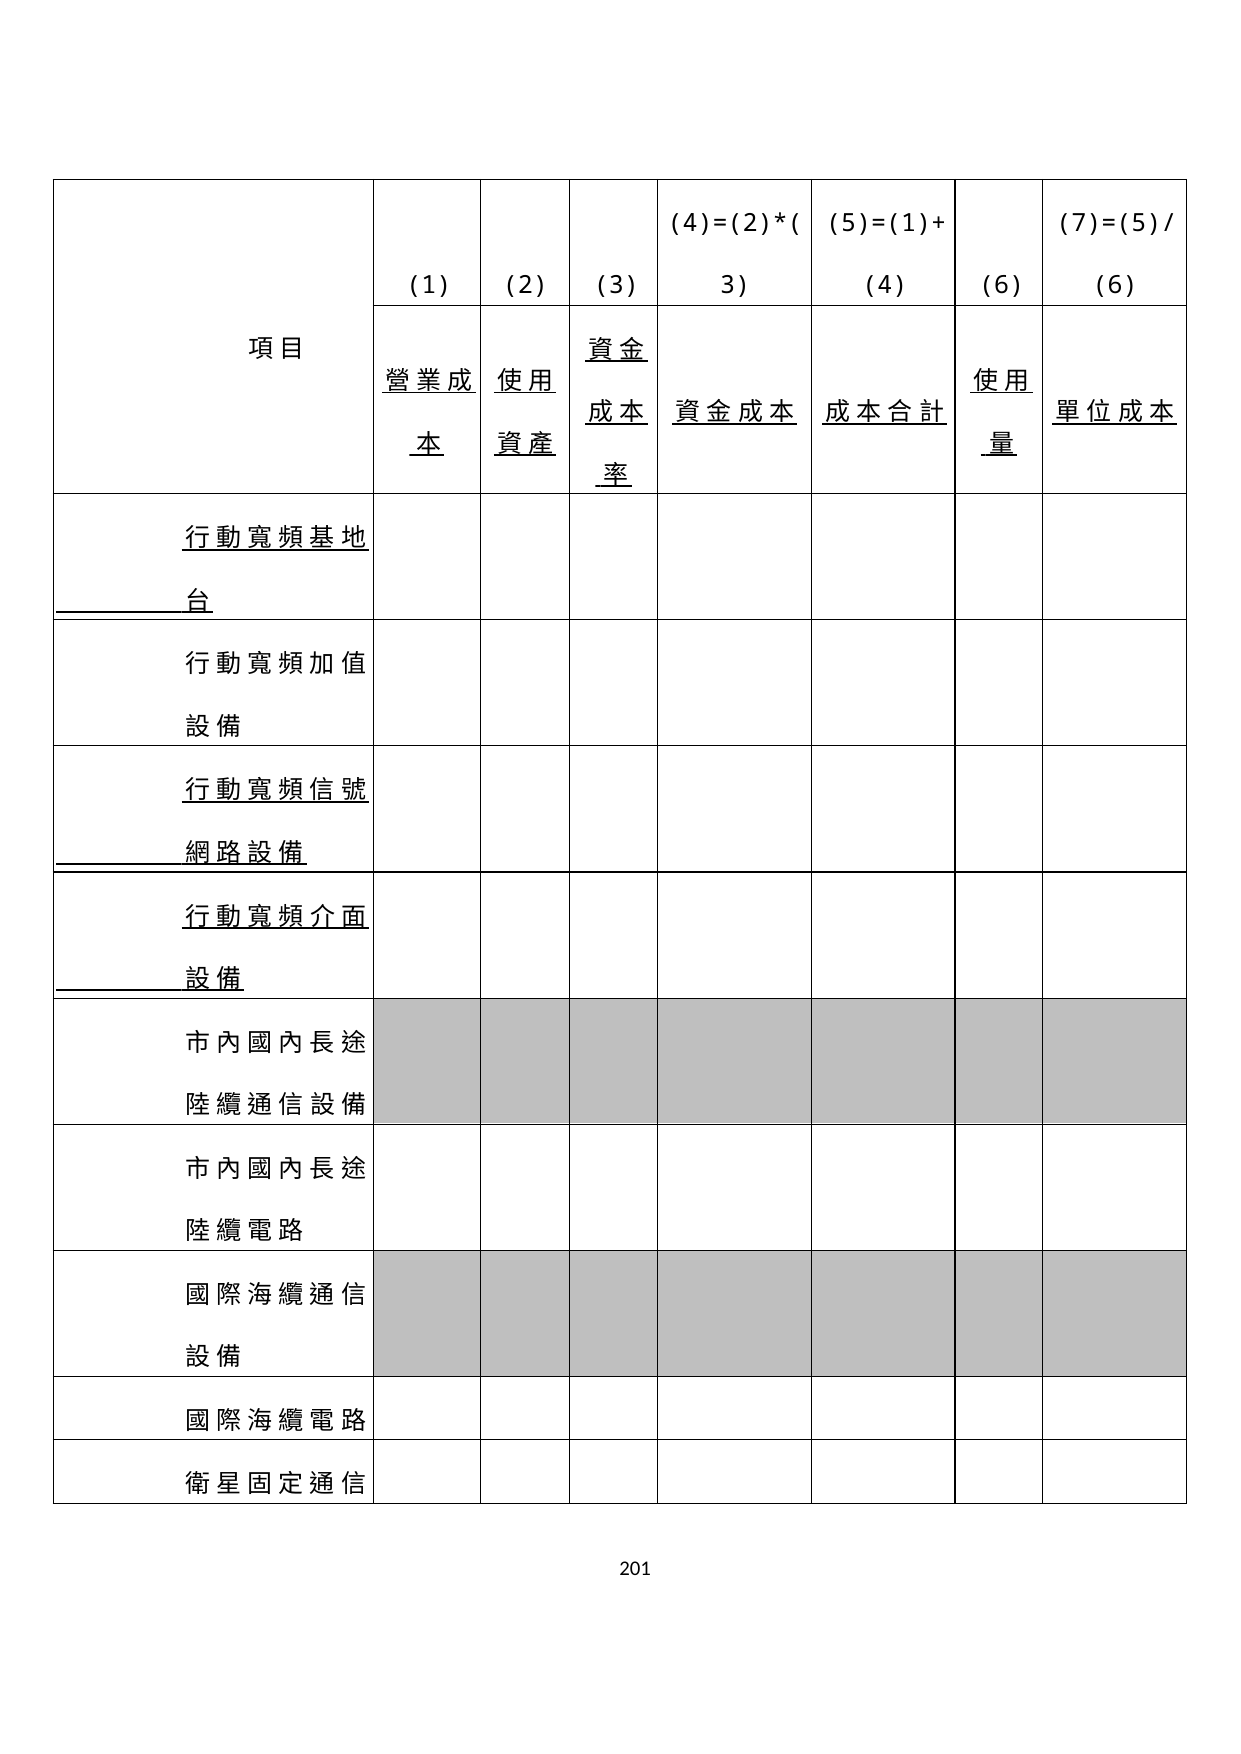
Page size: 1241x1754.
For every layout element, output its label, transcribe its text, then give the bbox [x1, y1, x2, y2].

table_cell [570, 1440, 657, 1503]
table_cell [1043, 1125, 1186, 1249]
table_cell 市內國內長途陸纜電路 [54, 1125, 373, 1249]
table_cell [812, 1377, 954, 1439]
table_cell [1043, 494, 1186, 619]
table_cell [1187, 1376, 1216, 1439]
table_header (2) [481, 180, 569, 305]
table_cell [570, 1251, 657, 1376]
table_cell [374, 999, 480, 1123]
table_cell 使用 資產 [481, 306, 569, 493]
table_cell [1187, 619, 1216, 745]
table_cell [658, 494, 811, 619]
table_cell [1187, 745, 1216, 871]
table_cell 營業成本 [374, 306, 480, 493]
table_cell [1043, 873, 1186, 997]
table_cell [481, 746, 569, 871]
table_cell [812, 746, 954, 871]
table_cell [481, 1377, 569, 1439]
table_cell [956, 1125, 1042, 1249]
table_cell [570, 873, 657, 997]
table_cell [658, 999, 811, 1123]
table_cell [374, 494, 480, 619]
table_cell [1187, 1124, 1216, 1249]
table_cell [658, 1125, 811, 1249]
table_cell [570, 494, 657, 619]
table_cell 行動寬頻信號網路設備 [54, 746, 373, 871]
table_cell 資金成本 [658, 306, 811, 493]
table_cell [374, 620, 480, 745]
table_cell [1187, 305, 1216, 493]
table_cell 國際海纜電路 [54, 1377, 373, 1439]
table_cell [956, 620, 1042, 745]
table_cell [481, 999, 569, 1123]
table_cell [956, 999, 1042, 1123]
table_header (6) [956, 180, 1042, 305]
table_cell [374, 746, 480, 871]
table_cell [1043, 1377, 1186, 1439]
table_cell [1187, 493, 1216, 619]
table_cell [956, 1440, 1042, 1503]
table_cell [481, 1440, 569, 1503]
table_cell [658, 746, 811, 871]
table_cell [1043, 620, 1186, 745]
table_cell [1043, 999, 1186, 1123]
table_cell 行動寬頻介面設備 [54, 873, 373, 997]
table_cell [956, 1377, 1042, 1439]
table_cell 成本合計 [812, 306, 954, 493]
table_cell [956, 873, 1042, 997]
table_cell [570, 999, 657, 1123]
table_cell [658, 873, 811, 997]
table_cell 市內國內長途陸纜通信設備 [54, 999, 373, 1123]
table_cell 國際海纜通信設備 [54, 1251, 373, 1376]
table_header 項目 [54, 180, 373, 493]
table_header (4)=(2)*(3) [658, 180, 811, 305]
table_cell [481, 620, 569, 745]
table_cell [658, 1440, 811, 1503]
table_cell [374, 1377, 480, 1439]
table_cell [1187, 998, 1216, 1123]
table_cell [374, 1440, 480, 1503]
table_cell [374, 1251, 480, 1376]
table_cell [812, 999, 954, 1123]
table_cell [812, 1440, 954, 1503]
table_cell [956, 1251, 1042, 1376]
table_cell [1043, 1440, 1186, 1503]
table_cell 資金 成本率 [570, 306, 657, 493]
table_cell [1187, 1439, 1216, 1503]
table_cell [481, 494, 569, 619]
table_header (1) [374, 180, 480, 305]
table_cell [812, 873, 954, 997]
table_cell [374, 1125, 480, 1249]
table_cell 單位成本 [1043, 306, 1186, 493]
table_cell 行動寬頻加值設備 [54, 620, 373, 745]
table_cell [658, 1251, 811, 1376]
table_cell [812, 494, 954, 619]
table_cell [481, 873, 569, 997]
table_cell [812, 620, 954, 745]
table_cell 使用量 [956, 306, 1042, 493]
table_cell [812, 1125, 954, 1249]
table_cell [1043, 1251, 1186, 1376]
table_cell [956, 494, 1042, 619]
table_cell [956, 746, 1042, 871]
table_header [1187, 179, 1216, 305]
table_cell [570, 620, 657, 745]
table_cell [1187, 871, 1216, 997]
table_cell [658, 1377, 811, 1439]
table_cell [481, 1125, 569, 1249]
table_cell [570, 746, 657, 871]
table_header (7)=(5)/(6) [1043, 180, 1186, 305]
table_header (3) [570, 180, 657, 305]
table_cell [1043, 746, 1186, 871]
table_header (5)=(1)+(4) [812, 180, 954, 305]
table_cell [570, 1125, 657, 1249]
table_cell [570, 1377, 657, 1439]
table_cell 行動寬頻基地台 [54, 494, 373, 619]
table_cell [481, 1251, 569, 1376]
table_cell [374, 873, 480, 997]
table_cell [1187, 1250, 1216, 1376]
table_cell [658, 620, 811, 745]
table_cell [812, 1251, 954, 1376]
table_cell 衛星固定通信 [54, 1440, 373, 1503]
